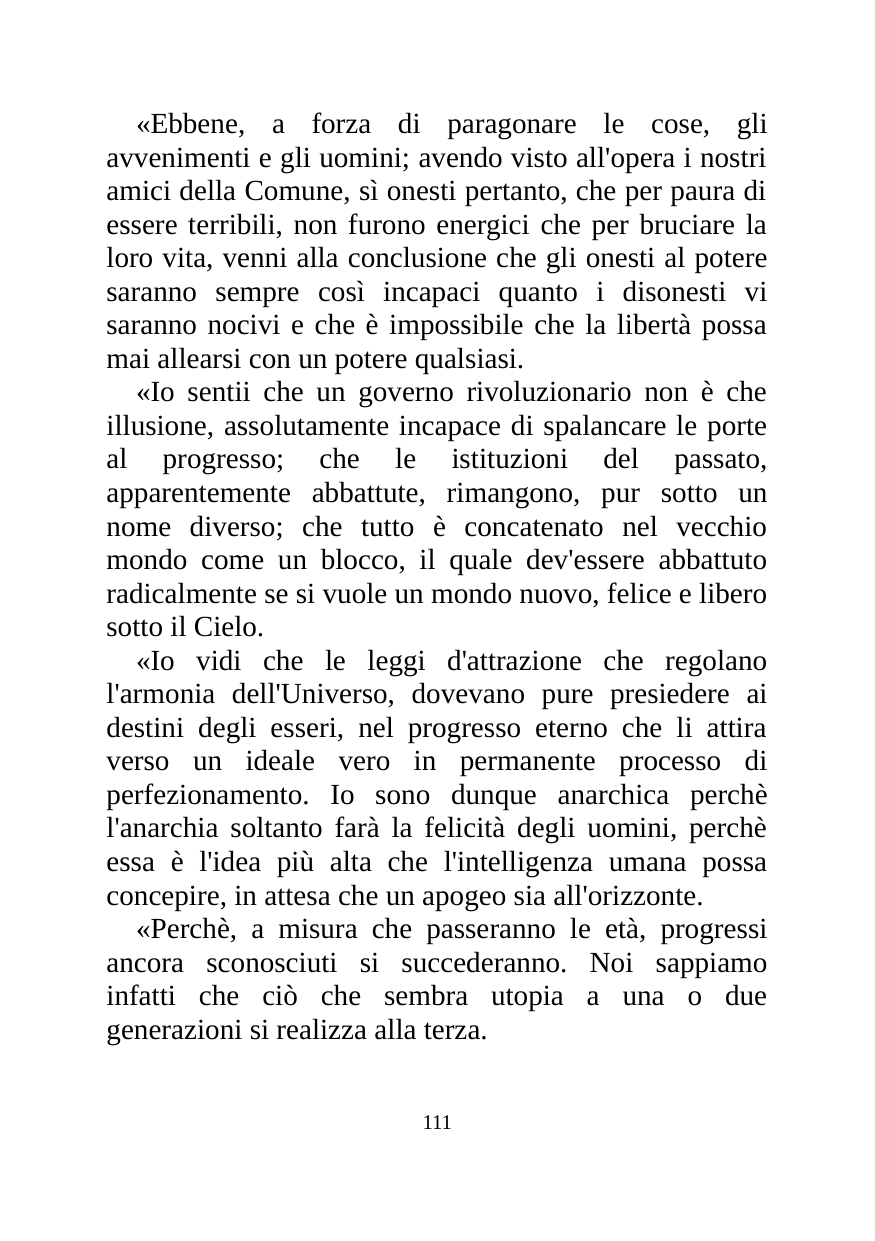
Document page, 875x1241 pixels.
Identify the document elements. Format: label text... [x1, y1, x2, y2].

text «Io vidi che le leggi d'attrazione che regolano l'armonia dell'Universo, dovevano pure presiedere ai destini degli esseri, nel progresso eterno che li attira verso un ideale vero in permanente processo di perfezionamento. Io sono dunque anarchica perchè l'anarchia soltanto farà la felicità degli uomini, perchè essa è l'idea più alta che l'intelligenza umana possa concepire, in attesa che un apogeo sia all'orizzonte. [106, 643, 768, 911]
text «Ebbene, a forza di paragonare le cose, gli avvenimenti e gli uomini; avendo visto all'opera i nostri amici della Comune, sì onesti pertanto, che per paura di essere terribili, non furono energici che per bruciare la loro vita, venni alla conclusione che gli onesti al potere saranno sempre così incapaci quanto i disonesti vi saranno nocivi e che è impossibile che la libertà possa mai allearsi con un potere qualsiasi. [106, 106, 768, 374]
text «Perchè, a misura che passeranno le età, progressi ancora sconosciuti si succederanno. Noi sappiamo infatti che ciò che sembra utopia a una o due generazioni si realizza alla terza. [106, 911, 768, 1045]
text «Io sentii che un governo rivoluzionario non è che illusione, assolutamente incapace di spalancare le porte al progresso; che le istituzioni del passato, apparentemente abbattute, rimangono, pur sotto un nome diverso; che tutto è concatenato nel vecchio mondo come un blocco, il quale dev'essere abbattuto radicalmente se si vuole un mondo nuovo, felice e libero sotto il Cielo. [106, 374, 768, 643]
